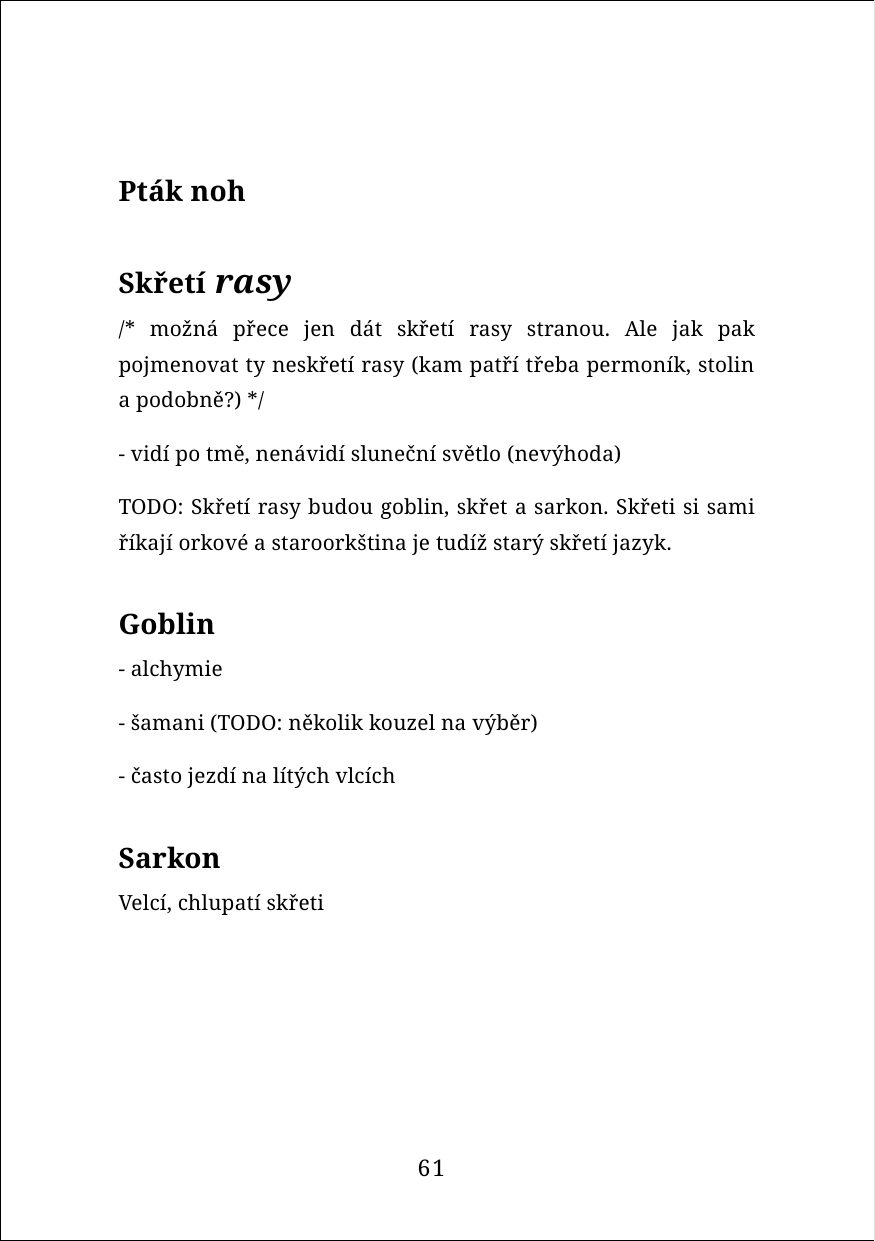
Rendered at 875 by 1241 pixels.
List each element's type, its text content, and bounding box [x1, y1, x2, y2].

text - alchymie [118, 654, 756, 683]
subtitle Goblin [118, 604, 756, 643]
subtitle Skřetí rasy [118, 257, 756, 303]
text Velcí, chlupatí skřeti [118, 888, 756, 916]
text - vidí po tmě, nenávidí sluneční světlo (nevýhoda) [118, 439, 756, 467]
text /* možná přece jen dát skřetí rasy stranou. Ale jak pak pojmenovat ty neskřetí rasy (kam patří třeba permoník, stolin a podobně?) */ [118, 314, 756, 414]
text - často jezdí na lítých vlcích [118, 761, 756, 789]
subtitle Pták noh [118, 172, 756, 210]
text - šamani (TODO: několik kouzel na výběr) [118, 708, 756, 736]
text TODO: Skřetí rasy budou goblin, skřet a sarkon. Skřeti si sami říkají orkové a staroorkština je tudíž starý skřetí jazyk. [118, 492, 756, 556]
subtitle Sarkon [118, 838, 756, 876]
